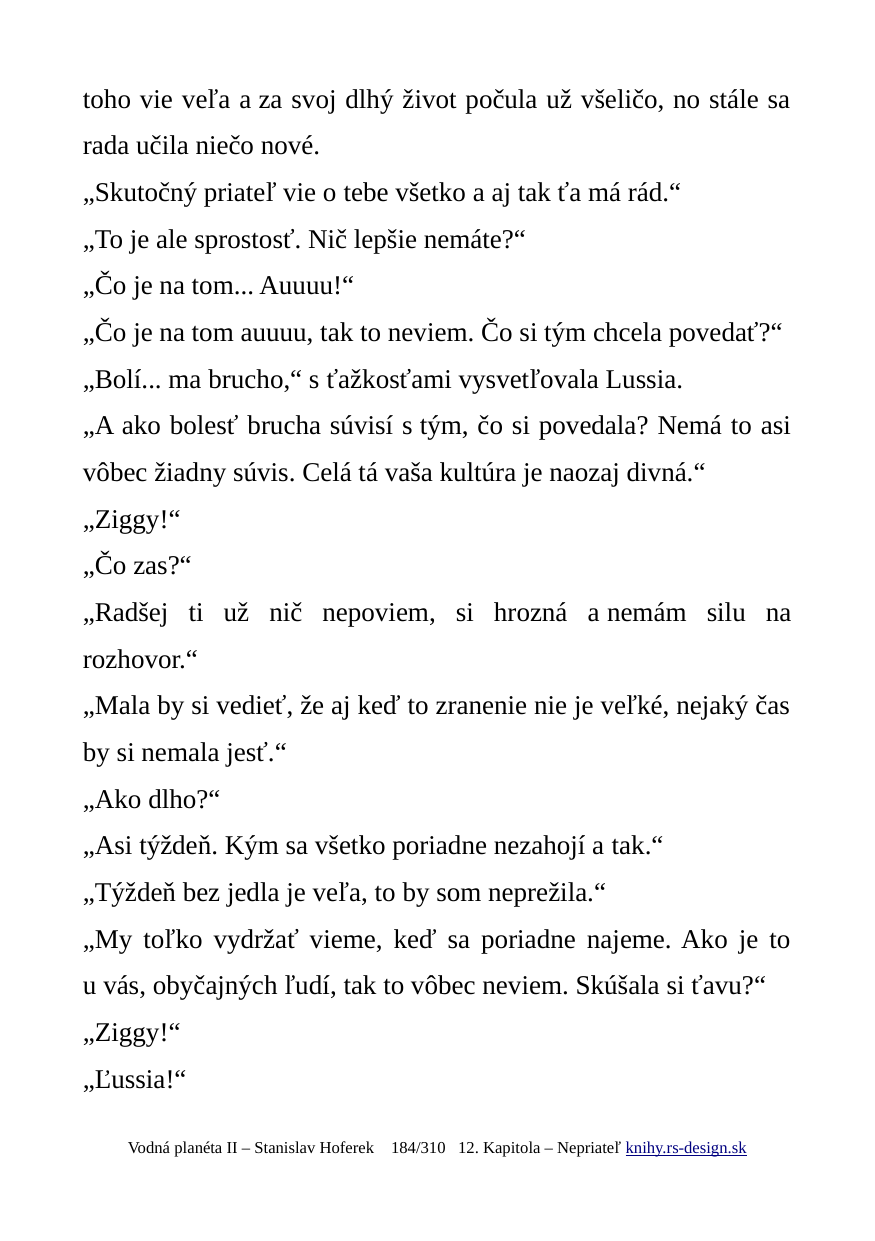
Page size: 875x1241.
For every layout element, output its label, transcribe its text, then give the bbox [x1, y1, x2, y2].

text „Ako dlho?“ [83, 783, 791, 814]
text „Čo zas?“ [83, 549, 791, 581]
text „Bolí... ma brucho,“ s ťažkosťami vysvetľovala Lussia. [83, 363, 791, 394]
text „A ako bolesť brucha súvisí s tým, čo si povedala? Nemá to asi vôbec žiadny súvis. Celá tá vaša kultúra je naozaj divná.“ [83, 409, 791, 487]
text „Ľussia!“ [83, 1063, 791, 1094]
text „To je ale sprostosť. Nič lepšie nemáte?“ [83, 223, 791, 254]
text „Radšej ti už nič nepoviem, si hrozná a nemám silu na rozhovor.“ [83, 596, 791, 674]
text „Týždeň bez jedla je veľa, to by som neprežila.“ [83, 876, 791, 907]
text „Skutočný priateľ vie o tebe všetko a aj tak ťa má rád.“ [83, 176, 791, 207]
text „Čo je na tom... Auuuu!“ [83, 269, 791, 301]
text „My toľko vydržať vieme, keď sa poriadne najeme. Ako je to u vás, obyčajných ľudí, tak to vôbec neviem. Skúšala si ťavu?“ [83, 923, 791, 1001]
text „Ziggy!“ [83, 503, 791, 534]
text „Mala by si vedieť, že aj keď to zranenie nie je veľké, nejaký čas by si nemala jesť.“ [83, 689, 791, 767]
text „Asi týždeň. Kým sa všetko poriadne nezahojí a tak.“ [83, 829, 791, 861]
text toho vie veľa a za svoj dlhý život počula už všeličo, no stále sa rada učila niečo nové. [83, 83, 791, 161]
text „Čo je na tom auuuu, tak to neviem. Čo si tým chcela povedať?“ [83, 316, 791, 347]
text „Ziggy!“ [83, 1016, 791, 1047]
